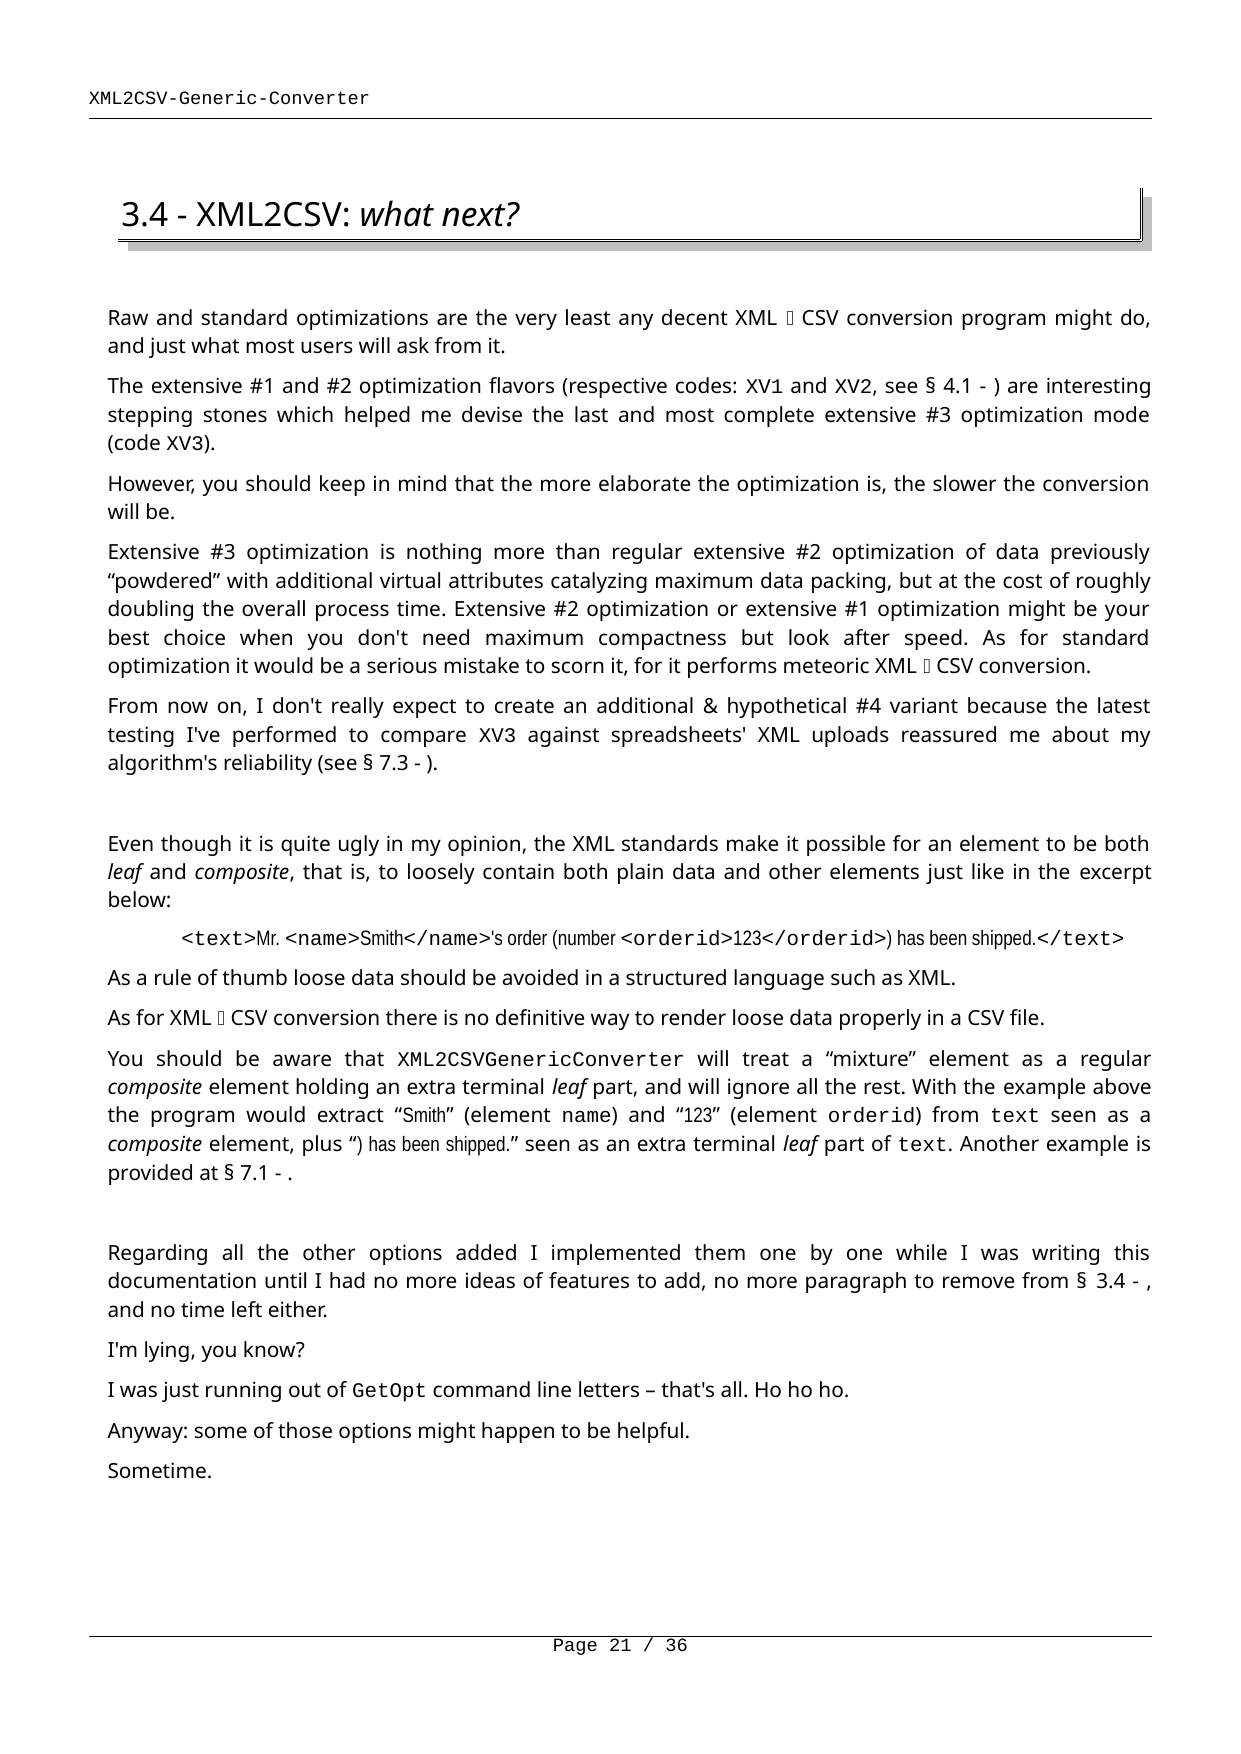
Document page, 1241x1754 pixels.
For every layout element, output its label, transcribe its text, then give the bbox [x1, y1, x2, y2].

subtitle XML2CSV: what next? [118, 188, 1142, 241]
text Sometime. [107, 1456, 1152, 1484]
text Regarding all the other options added I implemented them one by one while I was writing this documentation until I had no more ideas of features to add, no more paragraph to remove from § 3.4 - , and no time left either. [107, 1238, 1152, 1323]
text As for XML _ CSV conversion there is no definitive way to render loose data properly in a CSV file. [107, 1003, 1152, 1032]
text However, you should keep in mind that the more elaborate the optimization is, the slower the conversion will be. [107, 469, 1152, 526]
text From now on, I don't really expect to create an additional & hypothetical #4 variant because the latest testing I've performed to compare XV3 against spreadsheets' XML uploads reassured me about my algorithm's reliability (see § 7.3 - ). [107, 691, 1152, 777]
text Raw and standard optimizations are the very least any decent XML _ CSV conversion program might do, and just what most users will ask from it. [107, 303, 1152, 359]
text <text>Mr. <name>Smith</name>'s order (number <orderid>123</orderid>) has been shipped.</text> [107, 926, 1152, 951]
text I'm lying, you know? [107, 1335, 1152, 1364]
text The extensive #1 and #2 optimization flavors (respective codes: XV1 and XV2, see § 4.1 - ) are interesting stepping stones which helped me devise the last and most complete extensive #3 optimization mode (code XV3). [107, 371, 1152, 457]
text You should be aware that XML2CSVGenericConverter will treat a “mixture” element as a regular composite element holding an extra terminal leaf part, and will ignore all the rest. With the example above the program would extract “Smith” (element name) and “123” (element orderid) from text seen as a composite element, plus “) has been shipped.” seen as an extra terminal leaf part of text. Another example is provided at § 7.1 - . [107, 1044, 1152, 1186]
text As a rule of thumb loose data should be avoided in a structured language such as XML. [107, 963, 1152, 992]
text Even though it is quite ugly in my opinion, the XML standards make it possible for an element to be both leaf and composite, that is, to loosely contain both plain data and other elements just like in the excerpt below: [107, 829, 1152, 914]
text Extensive #3 optimization is nothing more than regular extensive #2 optimization of data previously “powdered” with additional virtual attributes catalyzing maximum data packing, but at the cost of roughly doubling the overall process time. Extensive #2 optimization or extensive #1 optimization might be your best choice when you don't need maximum compactness but look after speed. As for standard optimization it would be a serious mistake to scorn it, for it performs meteoric XML _ CSV conversion. [107, 537, 1152, 679]
text Anyway: some of those options might happen to be helpful. [107, 1416, 1152, 1444]
text I was just running out of GetOpt command line letters – that's all. Ho ho ho. [107, 1375, 1152, 1404]
